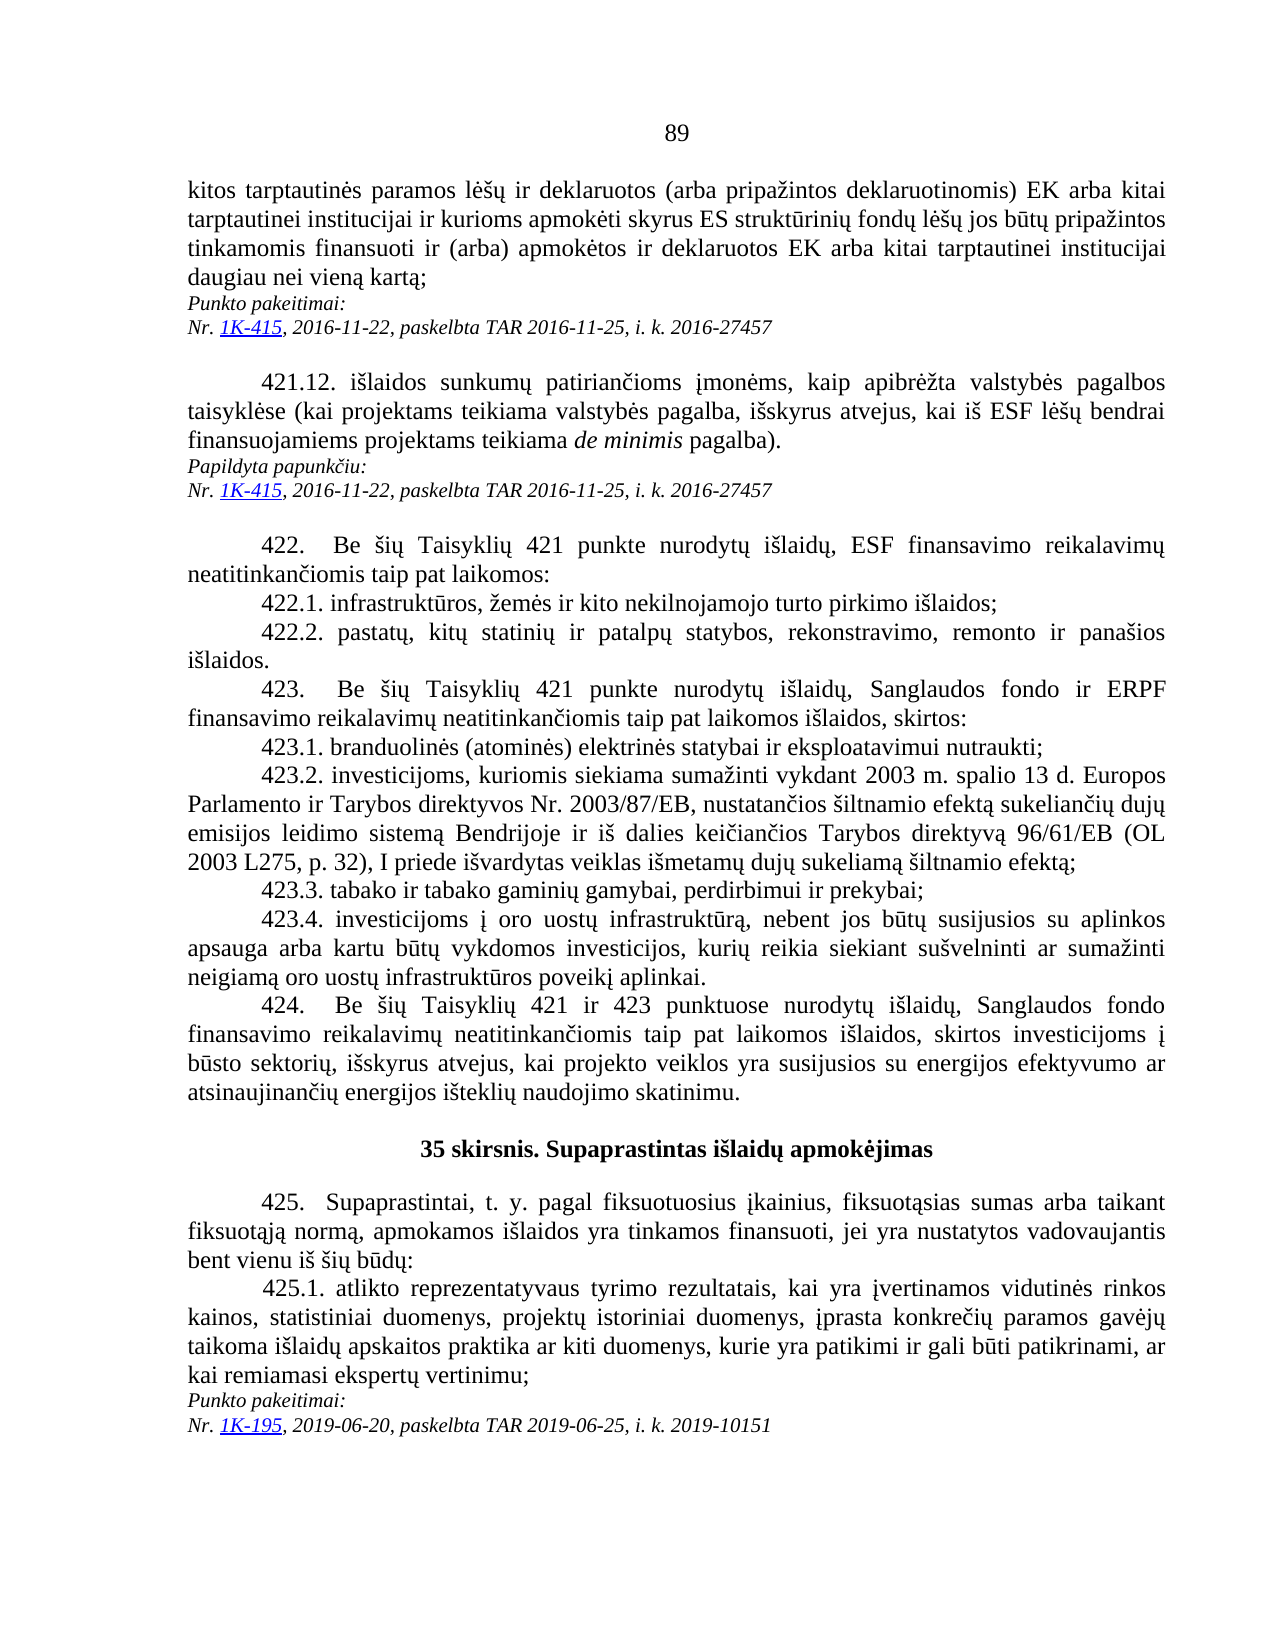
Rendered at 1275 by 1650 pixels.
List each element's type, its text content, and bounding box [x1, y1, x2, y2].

text 423. Be šių Taisyklių 421 punkte nurodytų išlaidų, Sanglaudos fondo ir ERPF finansavimo reikalavimų neatitinkančiomis taip pat laikomos išlaidos, skirtos: [187, 674, 1167, 732]
text 422.1. infrastruktūros, žemės ir kito nekilnojamojo turto pirkimo išlaidos; [187, 588, 1167, 617]
text Punkto pakeitimai: [187, 291, 1167, 315]
text kitos tarptautinės paramos lėšų ir deklaruotos (arba pripažintos deklaruotinomis) EK arba kitai tarptautinei institucijai ir kurioms apmokėti skyrus ES struktūrinių fondų lėšų jos būtų pripažintos tinkamomis finansuoti ir (arba) apmokėtos ir deklaruotos EK arba kitai tarptautinei institucijai daugiau nei vieną kartą; [187, 176, 1167, 291]
text 422. Be šių Taisyklių 421 punkte nurodytų išlaidų, ESF finansavimo reikalavimų neatitinkančiomis taip pat laikomos: [187, 531, 1167, 588]
text Nr. 1K-415, 2016-11-22, paskelbta TAR 2016-11-25, i. k. 2016-27457 [187, 315, 1167, 339]
text 425. Supaprastintai, t. y. pagal fiksuotuosius įkainius, fiksuotąsias sumas arba taikant fiksuotąją normą, apmokamos išlaidos yra tinkamos finansuoti, jei yra nustatytos vadovaujantis bent vienu iš šių būdų: [187, 1187, 1167, 1273]
text 425.1. atlikto reprezentatyvaus tyrimo rezultatais, kai yra įvertinamos vidutinės rinkos kainos, statistiniai duomenys, projektų istoriniai duomenys, įprasta konkrečių paramos gavėjų taikoma išlaidų apskaitos praktika ar kiti duomenys, kurie yra patikimi ir gali būti patikrinami, ar kai remiamasi ekspertų vertinimu; [187, 1273, 1167, 1388]
text 35 skirsnis. Supaprastintas išlaidų apmokėjimas [246, 1134, 1107, 1163]
text 424. Be šių Taisyklių 421 ir 423 punktuose nurodytų išlaidų, Sanglaudos fondo finansavimo reikalavimų neatitinkančiomis taip pat laikomos išlaidos, skirtos investicijoms į būsto sektorių, išskyrus atvejus, kai projekto veiklos yra susijusios su energijos efektyvumo ar atsinaujinančių energijos išteklių naudojimo skatinimu. [187, 991, 1167, 1106]
text Nr. 1K-195, 2019-06-20, paskelbta TAR 2019-06-25, i. k. 2019-10151 [187, 1412, 1167, 1437]
text Papildyta papunkčiu: [187, 454, 1167, 478]
text 422.2. pastatų, kitų statinių ir patalpų statybos, rekonstravimo, remonto ir panašios išlaidos. [187, 617, 1167, 674]
text 423.2. investicijoms, kuriomis siekiama sumažinti vykdant 2003 m. spalio 13 d. Europos Parlamento ir Tarybos direktyvos Nr. 2003/87/EB, nustatančios šiltnamio efektą sukeliančių dujų emisijos leidimo sistemą Bendrijoje ir iš dalies keičiančios Tarybos direktyvą 96/61/EB (OL 2003 L275, p. 32), I priede išvardytas veiklas išmetamų dujų sukeliamą šiltnamio efektą; [187, 761, 1167, 876]
text 423.3. tabako ir tabako gaminių gamybai, perdirbimui ir prekybai; [187, 876, 1167, 904]
text 421.12. išlaidos sunkumų patiriančioms įmonėms, kaip apibrėžta valstybės pagalbos taisyklėse (kai projektams teikiama valstybės pagalba, išskyrus atvejus, kai iš ESF lėšų bendrai finansuojamiems projektams teikiama de minimis pagalba). [187, 367, 1167, 454]
text Nr. 1K-415, 2016-11-22, paskelbta TAR 2016-11-25, i. k. 2016-27457 [187, 478, 1167, 502]
text Punkto pakeitimai: [187, 1388, 1167, 1412]
text 423.1. branduolinės (atominės) elektrinės statybai ir eksploatavimui nutraukti; [187, 732, 1167, 761]
text 423.4. investicijoms į oro uostų infrastruktūrą, nebent jos būtų susijusios su aplinkos apsauga arba kartu būtų vykdomos investicijos, kurių reikia siekiant sušvelninti ar sumažinti neigiamą oro uostų infrastruktūros poveikį aplinkai. [187, 904, 1167, 991]
